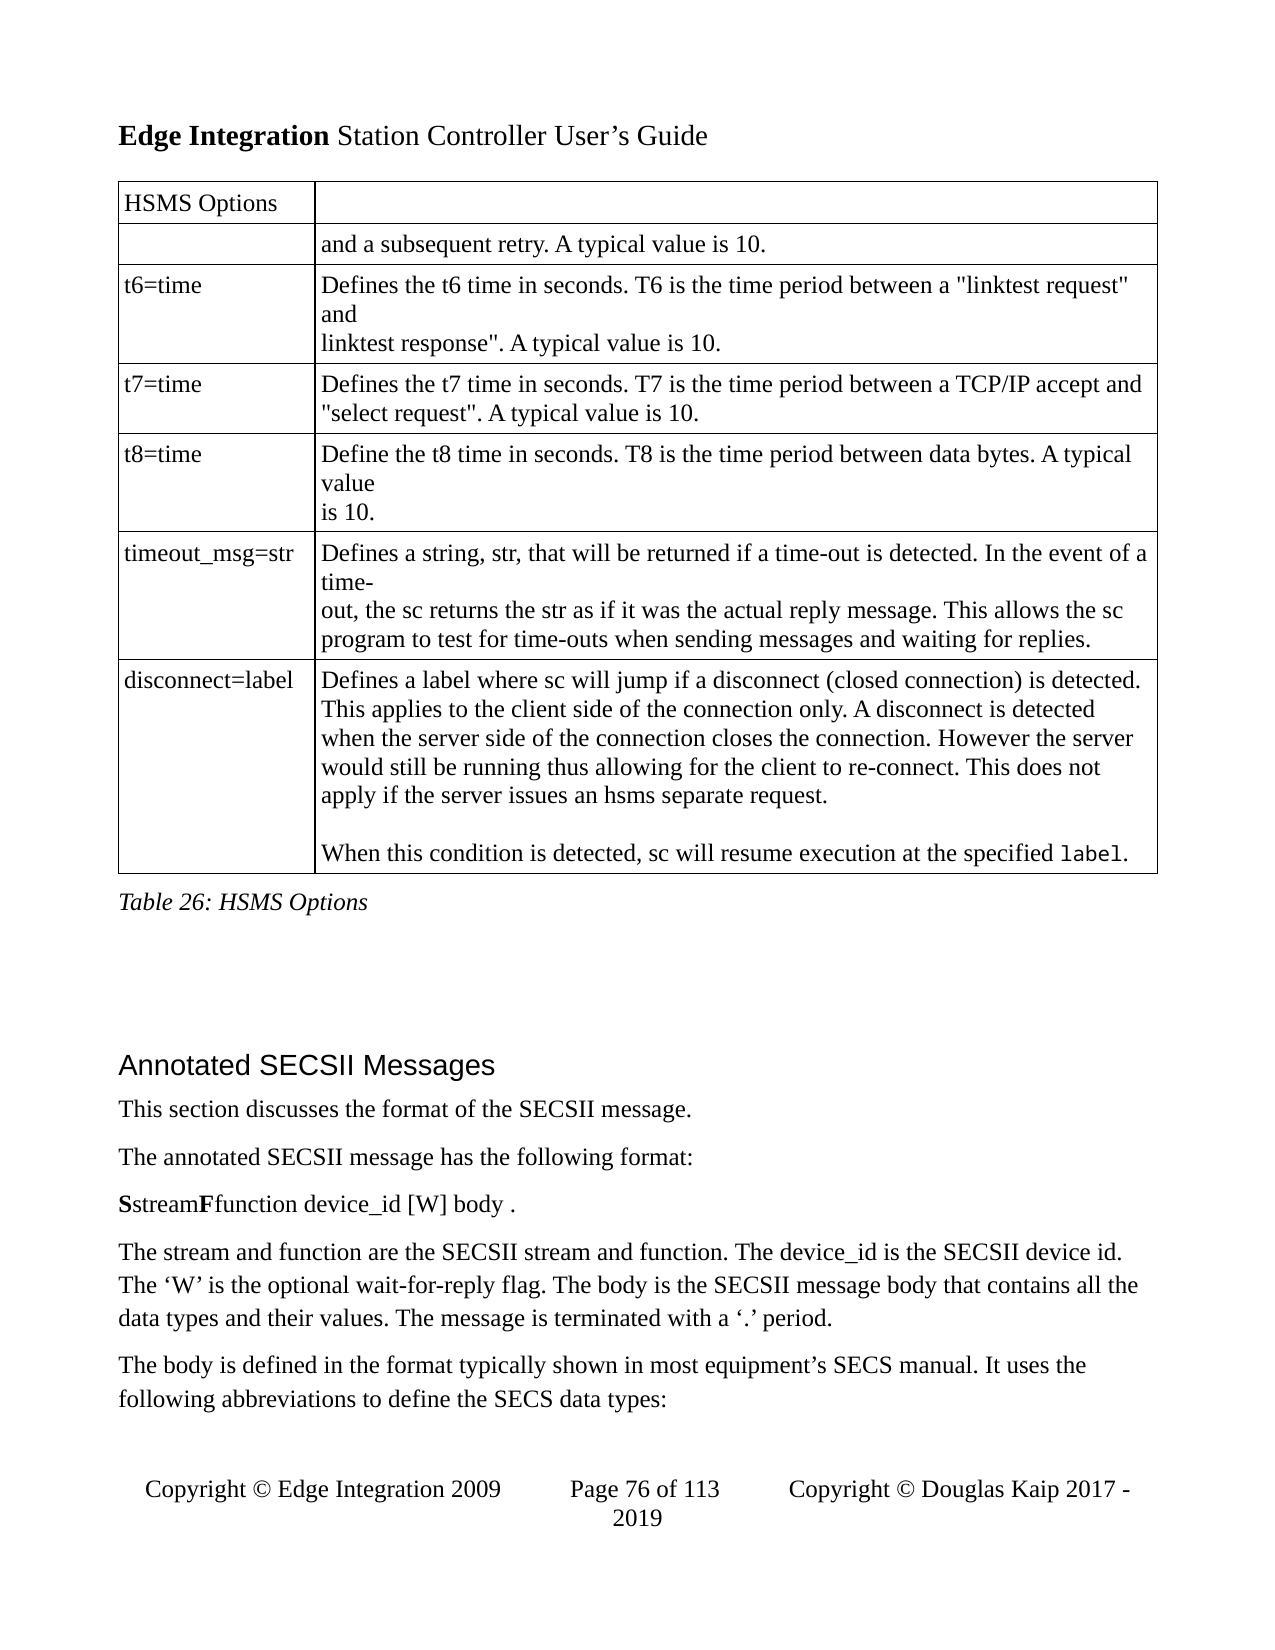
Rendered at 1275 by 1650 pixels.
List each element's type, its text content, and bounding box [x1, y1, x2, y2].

subtitle Annotated SECSII Messages [118, 1048, 1157, 1082]
table_cell disconnect=label [119, 660, 314, 873]
table_cell and a subsequent retry. A typical value is 10. [316, 224, 1157, 264]
table_cell t8=time [119, 434, 314, 531]
table_header HSMS Options [119, 182, 314, 222]
table_cell Defines a label where sc will jump if a disconnect (closed connection) is detected. This applies to the client side of the connection only. A disconnect is detected when the server side of the connection closes the connection. However the server would still be running thus allowing for the client to re-connect. This does not apply if the server issues an hsms separate request. When this condition is detected, sc will resume execution at the specified label. [316, 660, 1157, 873]
text The stream and function are the SECSII stream and function. The device_id is the SECSII device id. The ‘W’ is the optional wait-for-reply flag. The body is the SECSII message body that contains all the data types and their values. The message is terminated with a ‘.’ period. [118, 1237, 1157, 1332]
text The body is defined in the format typically shown in most equipment’s SECS manual. It uses the following abbreviations to define the SECS data types: [118, 1351, 1157, 1412]
table_cell [119, 224, 314, 264]
text The annotated SECSII message has the following format: [118, 1142, 1157, 1171]
table_cell Define the t8 time in seconds. T8 is the time period between data bytes. A typical value is 10. [316, 434, 1157, 531]
table_header [316, 182, 1157, 222]
table_cell Defines the t6 time in seconds. T6 is the time period between a "linktest request" and linktest response". A typical value is 10. [316, 265, 1157, 362]
text This section discusses the format of the SECSII message. [118, 1094, 1157, 1123]
text SstreamFfunction device_id [W] body . [118, 1189, 1157, 1218]
table_cell Defines a string, str, that will be returned if a time-out is detected. In the event of a time- out, the sc returns the str as if it was the actual reply message. This allows the sc program to test for time-outs when sending messages and waiting for replies. [316, 532, 1157, 659]
text Table 26: HSMS Options [118, 887, 1157, 915]
table_cell Defines the t7 time in seconds. T7 is the time period between a TCP/IP accept and "select request". A typical value is 10. [316, 364, 1157, 432]
table_cell timeout_msg=str [119, 532, 314, 659]
table_cell t6=time [119, 265, 314, 362]
table_cell t7=time [119, 364, 314, 432]
